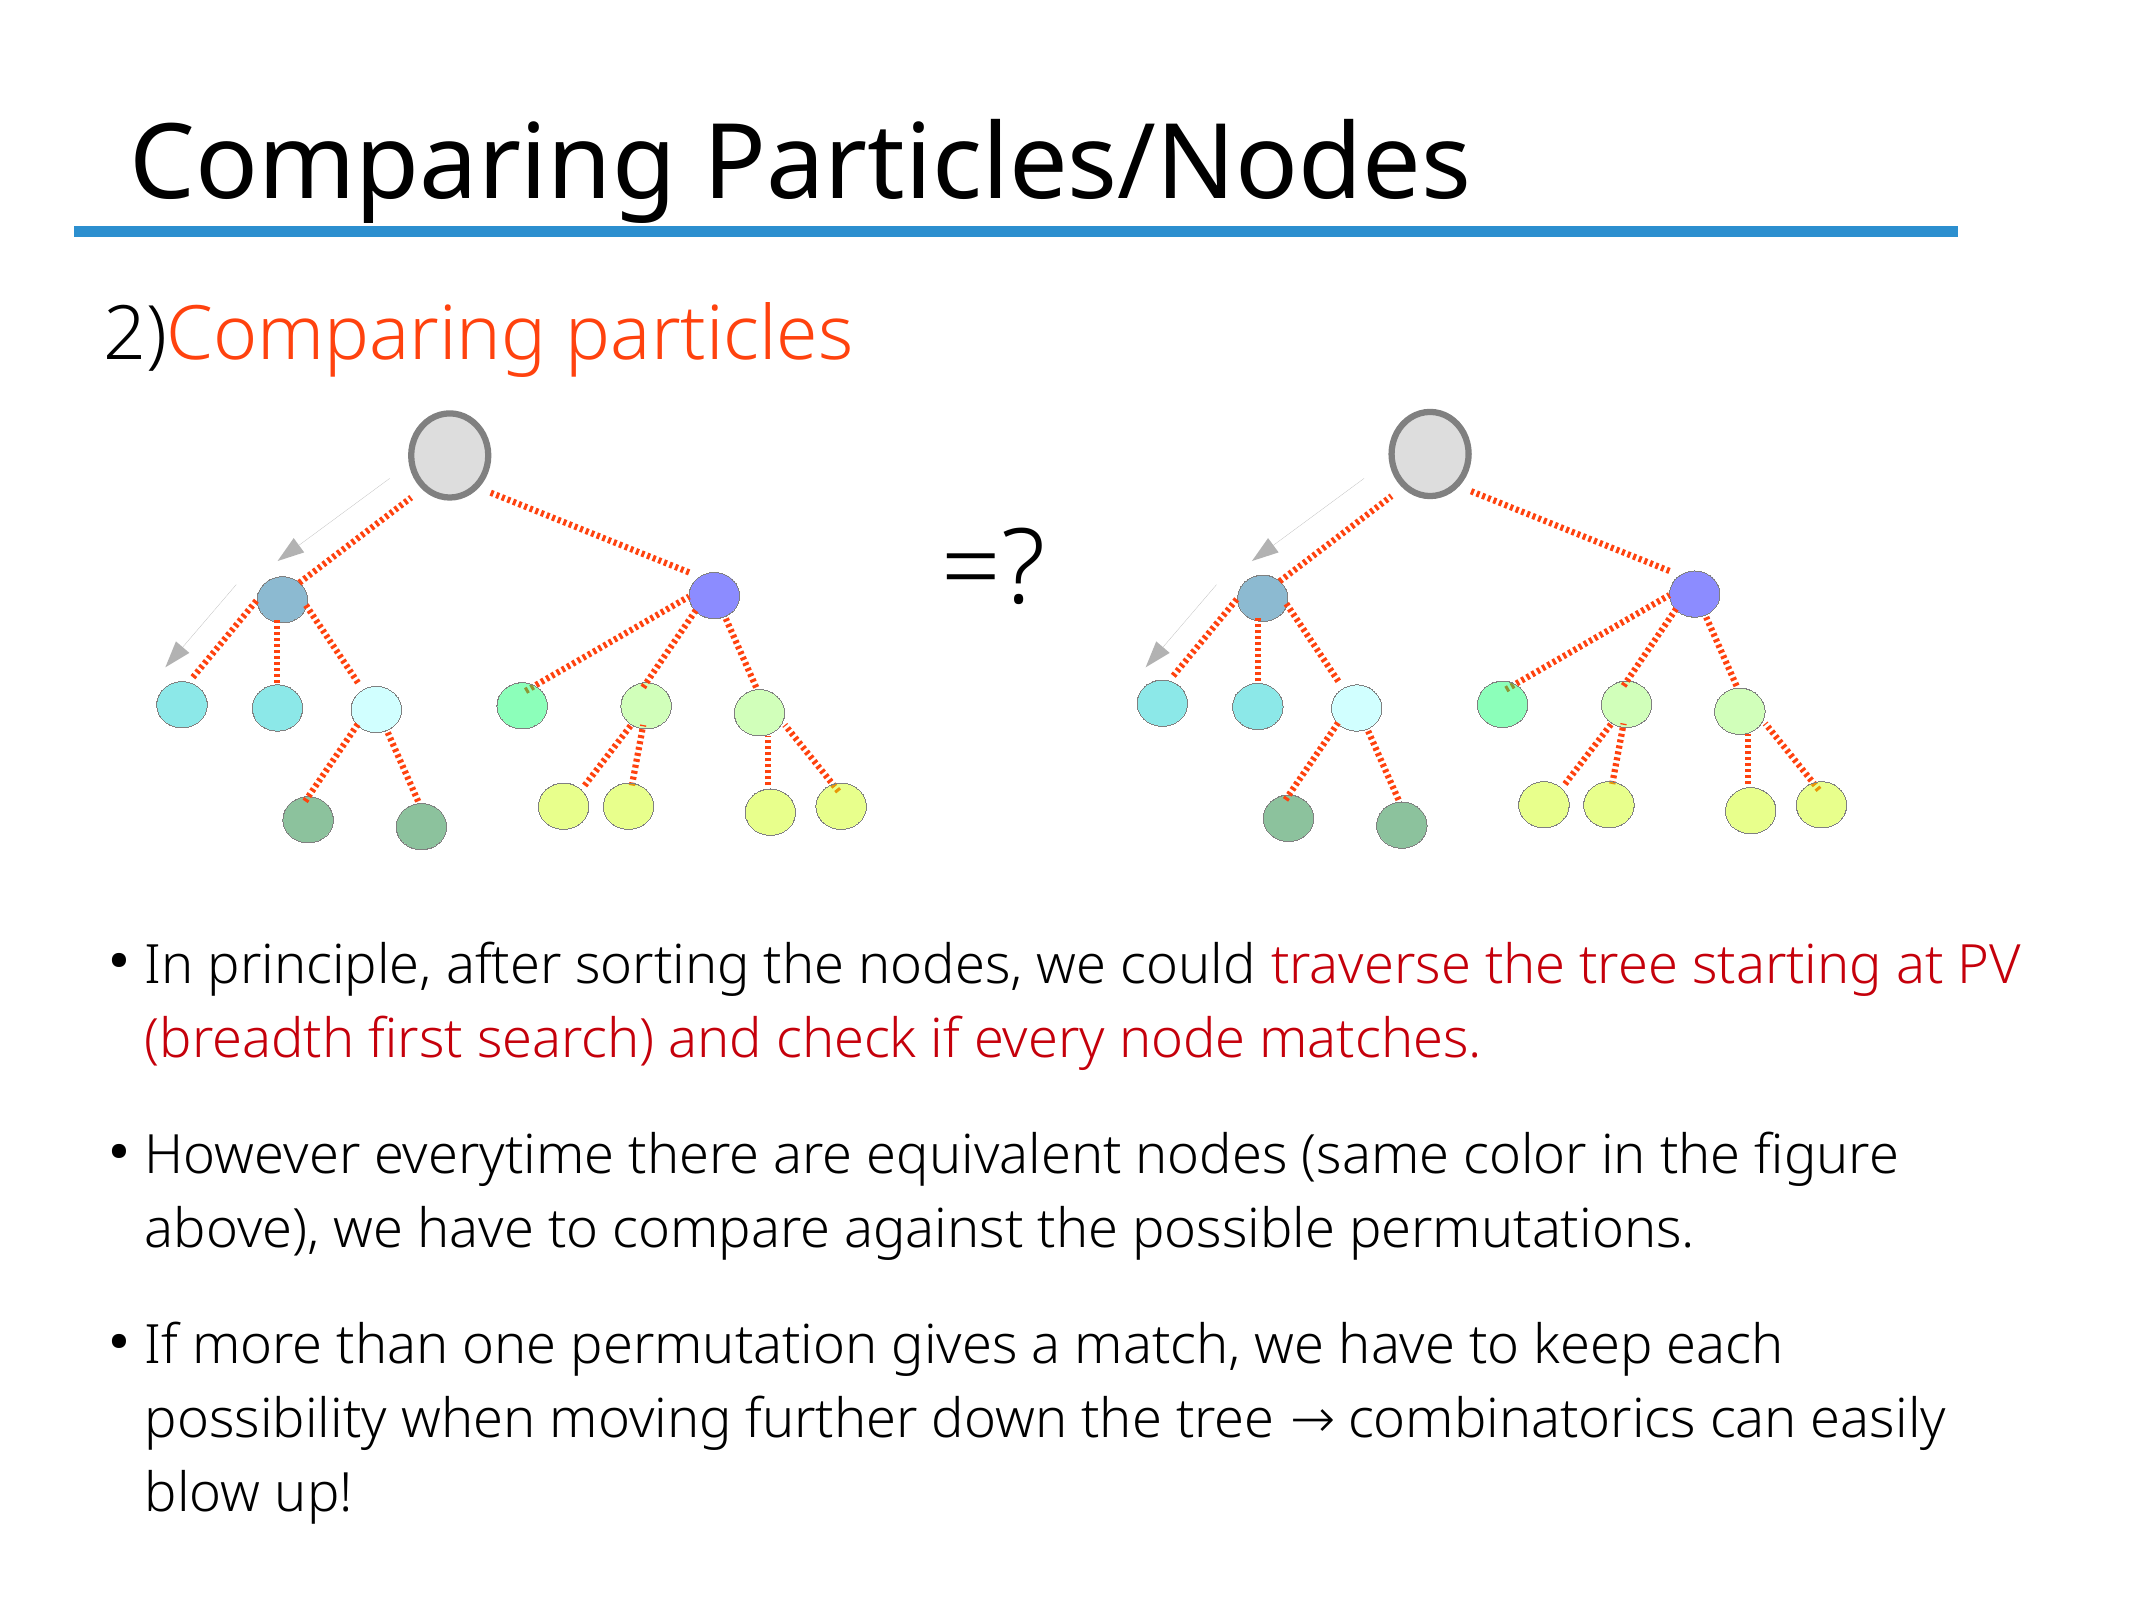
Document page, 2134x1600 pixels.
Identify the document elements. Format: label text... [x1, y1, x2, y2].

text_box [620, 682, 672, 729]
text_box [1232, 683, 1284, 730]
text_box [1237, 575, 1288, 622]
text_box In principle, after sorting the nodes, we could traverse the tree starting at PV (breadth first search) and check if every node matches. However everytime there are equivalent nodes (same color in the figure above), we have to compare against the possible permutations. If more than one permutation gives a match, we have to keep each possibility when moving further down the tree → combinatorics can easily blow up! [94, 917, 2044, 1585]
text_box [815, 783, 867, 830]
text_box [1518, 781, 1570, 828]
text_box [1391, 411, 1469, 497]
text_box [1137, 680, 1188, 727]
text_box [396, 803, 447, 850]
text_box [257, 576, 308, 623]
text_box [1714, 688, 1766, 735]
text_box [689, 572, 740, 619]
text_box [1263, 795, 1314, 842]
text_box Comparing particles [88, 271, 945, 391]
text_box [351, 686, 402, 733]
text_box [411, 413, 489, 498]
text_box Comparing Particles/Nodes [105, 70, 1497, 243]
text_box [252, 684, 303, 732]
text_box [1669, 570, 1720, 618]
text_box [1601, 681, 1652, 728]
text_box [156, 681, 208, 728]
text_box [1331, 684, 1382, 732]
text_box [603, 783, 654, 830]
text_box [1725, 787, 1776, 834]
text_box =? [927, 484, 1075, 643]
text_box [734, 689, 785, 736]
text_box [1376, 801, 1428, 849]
text_box [282, 796, 334, 843]
text_box [496, 682, 548, 729]
text_box [1796, 781, 1847, 828]
text_box [745, 788, 796, 836]
text_box [1477, 681, 1528, 728]
text_box [1583, 781, 1635, 828]
text_box [538, 783, 589, 830]
